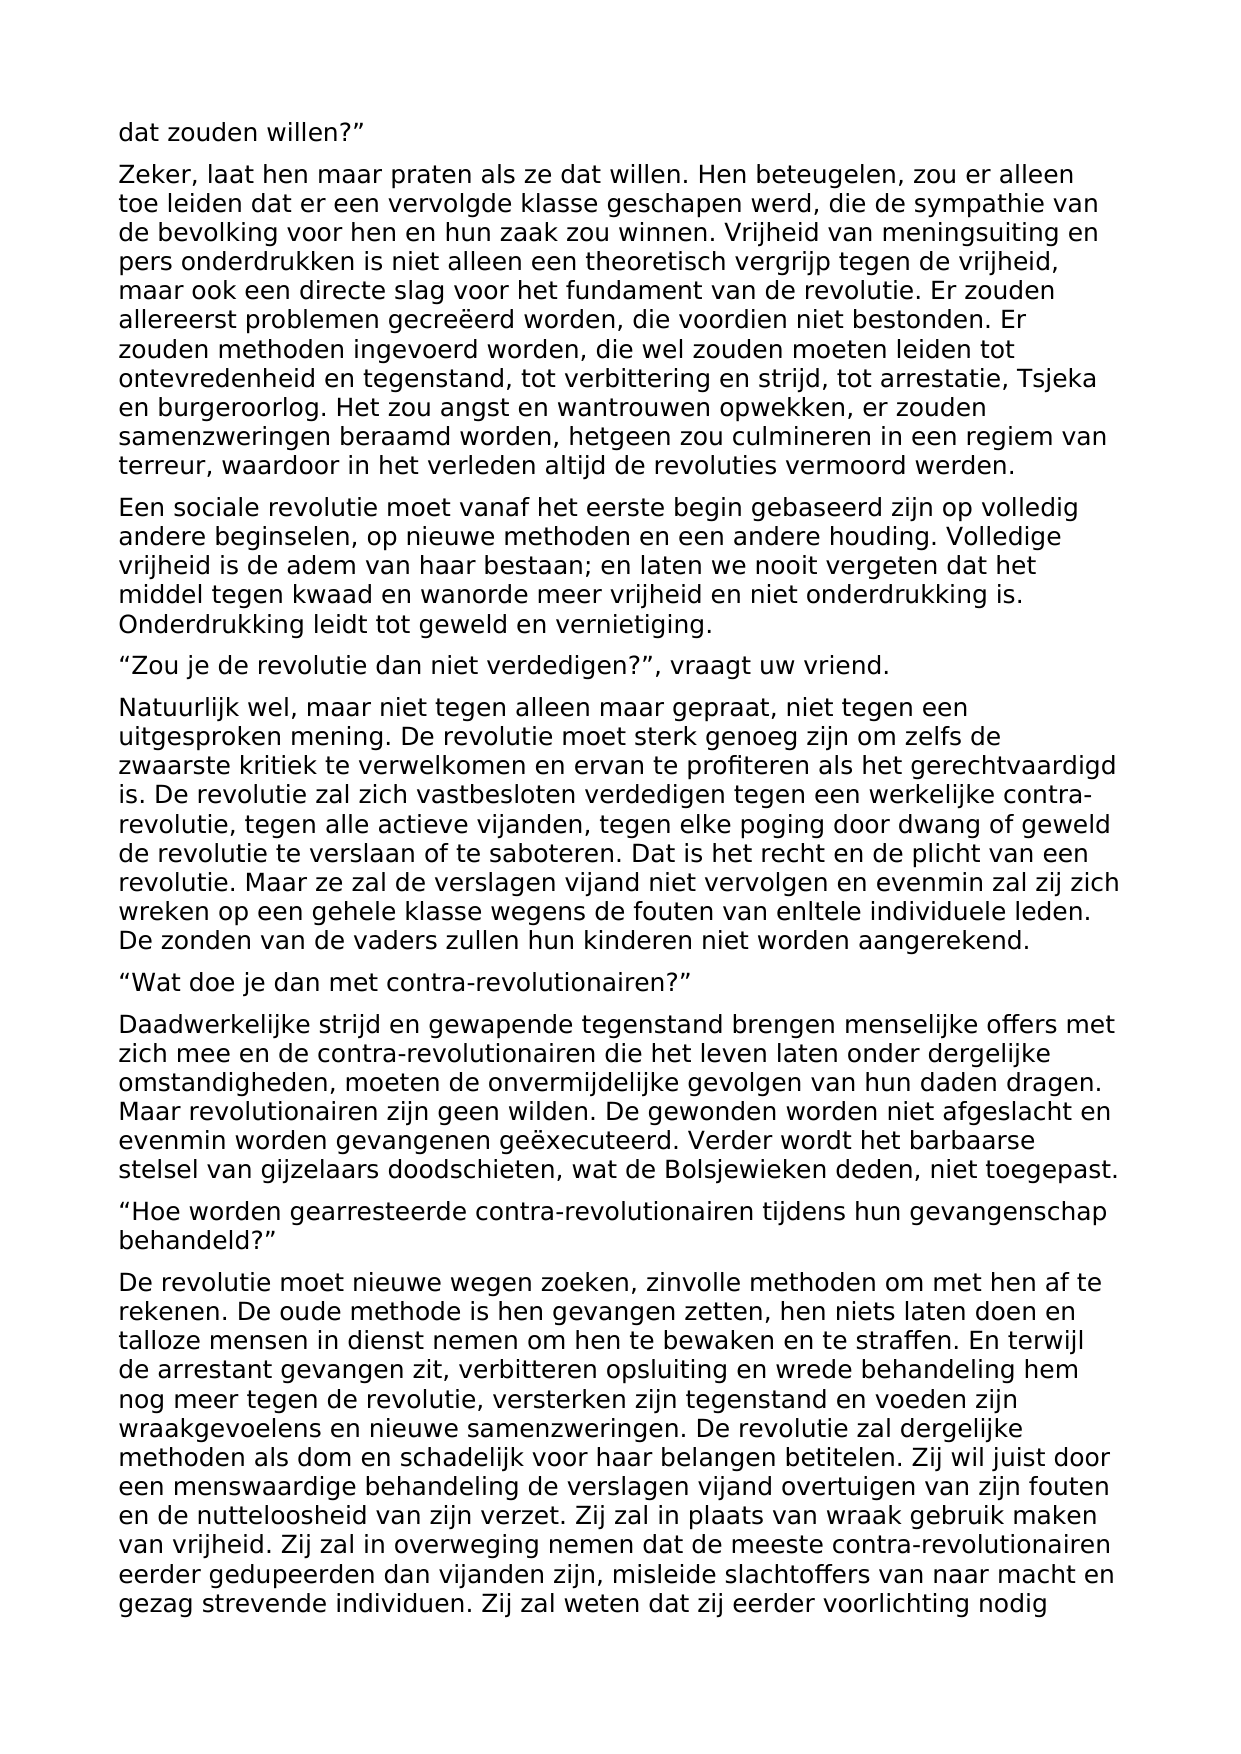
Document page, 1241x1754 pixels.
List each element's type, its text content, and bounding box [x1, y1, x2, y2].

text dat zouden willen?” [118, 118, 1122, 147]
text De revolutie moet nieuwe wegen zoeken, zinvolle methoden om met hen af te rekenen. De oude methode is hen gevangen zetten, hen niets laten doen en talloze mensen in dienst nemen om hen te bewaken en te straffen. En terwijl de arrestant gevangen zit, verbitteren opsluiting en wrede behandeling hem nog meer tegen de revolutie, versterken zijn tegenstand en voeden zijn wraakgevoelens en nieuwe samenzweringen. De revolutie zal dergelijke methoden als dom en schadelijk voor haar belangen betitelen. Zij wil juist door een menswaardige behandeling de verslagen vijand overtuigen van zijn fouten en de nutteloosheid van zijn verzet. Zij zal in plaats van wraak gebruik maken van vrijheid. Zij zal in overweging nemen dat de meeste contra-revolutionairen eerder gedupeerden dan vijanden zijn, misleide slachtoffers van naar macht en gezag strevende individuen. Zij zal weten dat zij eerder voorlichting nodig [118, 1268, 1122, 1618]
text “Zou je de revolutie dan niet verdedigen?”, vraagt uw vriend. [118, 651, 1122, 681]
text Natuurlijk wel, maar niet tegen alleen maar gepraat, niet tegen een uitgesproken mening. De revolutie moet sterk genoeg zijn om zelfs de zwaarste kritiek te verwelkomen en ervan te profiteren als het gerechtvaardigd is. De revolutie zal zich vastbesloten verdedigen tegen een werkelijke contra-revolutie, tegen alle actieve vijanden, tegen elke poging door dwang of geweld de revolutie te verslaan of te saboteren. Dat is het recht en de plicht van een revolutie. Maar ze zal de verslagen vijand niet vervolgen en evenmin zal zij zich wreken op een gehele klasse wegens de fouten van enltele individuele leden. De zonden van de vaders zullen hun kinderen niet worden aangerekend. [118, 693, 1122, 956]
text “Hoe worden gearresteerde contra-revolutionairen tijdens hun gevangenschap behandeld?” [118, 1197, 1122, 1256]
text Zeker, laat hen maar praten als ze dat willen. Hen beteugelen, zou er alleen toe leiden dat er een vervolgde klasse geschapen werd, die de sympathie van de bevolking voor hen en hun zaak zou winnen. Vrijheid van meningsuiting en pers onderdrukken is niet alleen een theoretisch vergrijp tegen de vrijheid, maar ook een directe slag voor het fundament van de revolutie. Er zouden allereerst problemen gecreëerd worden, die voordien niet bestonden. Er zouden methoden ingevoerd worden, die wel zouden moeten leiden tot ontevredenheid en tegenstand, tot verbittering en strijd, tot arrestatie, Tsjeka en burgeroorlog. Het zou angst en wantrouwen opwekken, er zouden samenzweringen beraamd worden, hetgeen zou culmineren in een regiem van terreur, waardoor in het verleden altijd de revoluties vermoord werden. [118, 160, 1122, 481]
text Daadwerkelijke strijd en gewapende tegenstand brengen menselijke offers met zich mee en de contra-revolutionairen die het leven laten onder dergelijke omstandigheden, moeten de onvermijdelijke gevolgen van hun daden dragen. Maar revolutionairen zijn geen wilden. De gewonden worden niet afgeslacht en evenmin worden gevangenen geëxecuteerd. Verder wordt het barbaarse stelsel van gijzelaars doodschieten, wat de Bolsjewieken deden, niet toegepast. [118, 1010, 1122, 1185]
text Een sociale revolutie moet vanaf het eerste begin gebaseerd zijn op volledig andere beginselen, op nieuwe methoden en een andere houding. Volledige vrijheid is de adem van haar bestaan; en laten we nooit vergeten dat het middel tegen kwaad en wanorde meer vrijheid en niet onderdrukking is. Onderdrukking leidt tot geweld en vernietiging. [118, 493, 1122, 639]
text “Wat doe je dan met contra-revolutionairen?” [118, 968, 1122, 997]
